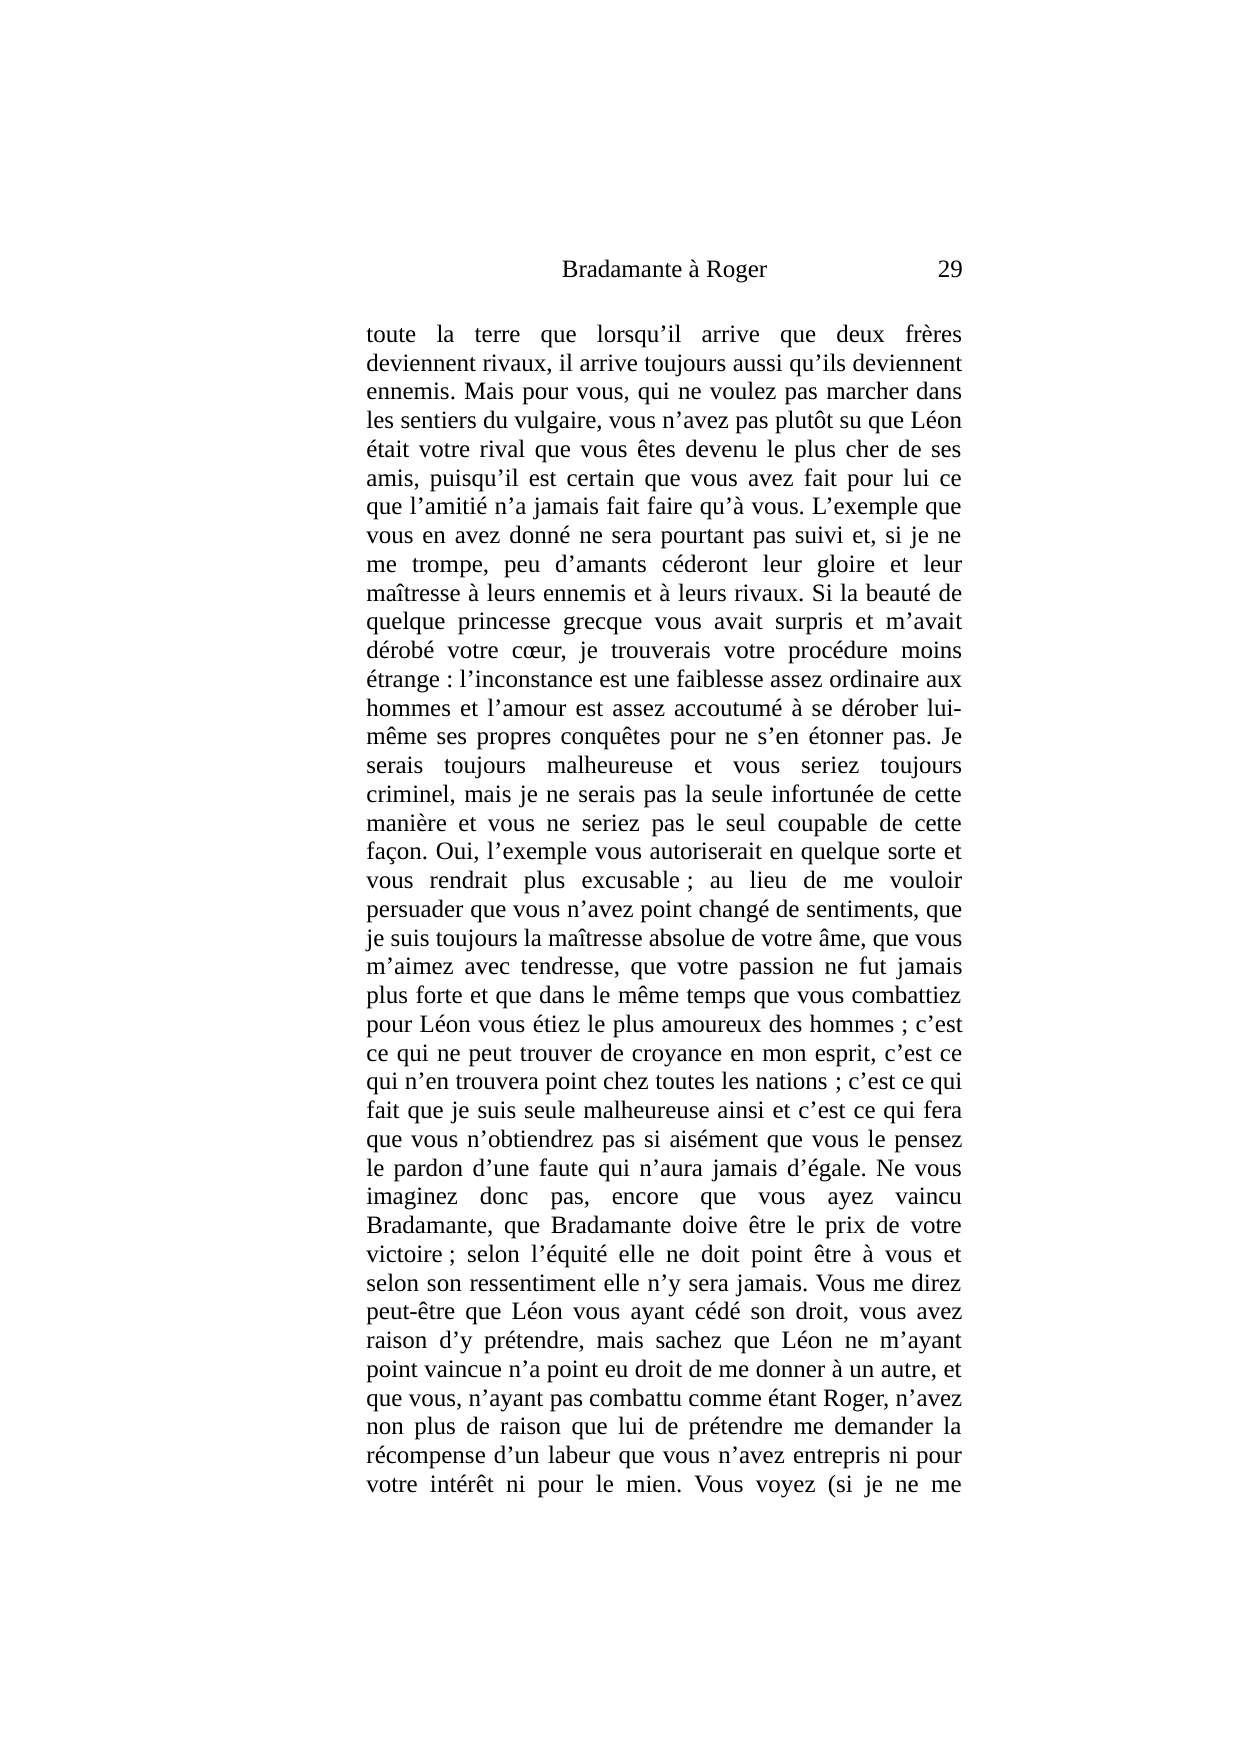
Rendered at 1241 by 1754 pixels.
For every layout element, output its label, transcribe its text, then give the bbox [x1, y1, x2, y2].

text toute la terre que lorsqu’il arrive que deux frères deviennent rivaux, il arrive toujours aussi qu’ils deviennent ennemis. Mais pour vous, qui ne voulez pas marcher dans les sentiers du vulgaire, vous n’avez pas plutôt su que Léon était votre rival que vous êtes devenu le plus cher de ses amis, puisqu’il est certain que vous avez fait pour lui ce que l’amitié n’a jamais fait faire qu’à vous. L’exemple que vous en avez donné ne sera pourtant pas suivi et, si je ne me trompe, peu d’amants céderont leur gloire et leur maîtresse à leurs ennemis et à leurs rivaux. Si la beauté de quelque princesse grecque vous avait surpris et m’avait dérobé votre cœur, je trouverais votre procédure moins étrange : l’inconstance est une faiblesse assez ordinaire aux hommes et l’amour est assez accoutumé à se dérober lui-même ses propres conquêtes pour ne s’en étonner pas. Je serais toujours malheureuse et vous seriez toujours criminel, mais je ne serais pas la seule infortunée de cette manière et vous ne seriez pas le seul coupable de cette façon. Oui, l’exemple vous autoriserait en quelque sorte et vous rendrait plus excusable ; au lieu de me vouloir persuader que vous n’avez point changé de sentiments, que je suis toujours la maîtresse absolue de votre âme, que vous m’aimez avec tendresse, que votre passion ne fut jamais plus forte et que dans le même temps que vous combattiez pour Léon vous étiez le plus amoureux des hommes ; c’est ce qui ne peut trouver de croyance en mon esprit, c’est ce qui n’en trouvera point chez toutes les nations ; c’est ce qui fait que je suis seule malheureuse ainsi et c’est ce qui fera que vous n’obtiendrez pas si aisément que vous le pensez le pardon d’une faute qui n’aura jamais d’égale. Ne vous imaginez donc pas, encore que vous ayez vaincu Bradamante, que Bradamante doive être le prix de votre victoire ; selon l’équité elle ne doit point être à vous et selon son ressentiment elle n’y sera jamais. Vous me direz peut-être que Léon vous ayant cédé son droit, vous avez raison d’y prétendre, mais sachez que Léon ne m’ayant point vaincue n’a point eu droit de me donner à un autre, et que vous, n’ayant pas combattu comme étant Roger, n’avez non plus de raison que lui de prétendre me demander la récompense d’un labeur que vous n’avez entrepris ni pour votre intérêt ni pour le mien. Vous voyez (si je ne me [366, 319, 963, 1498]
